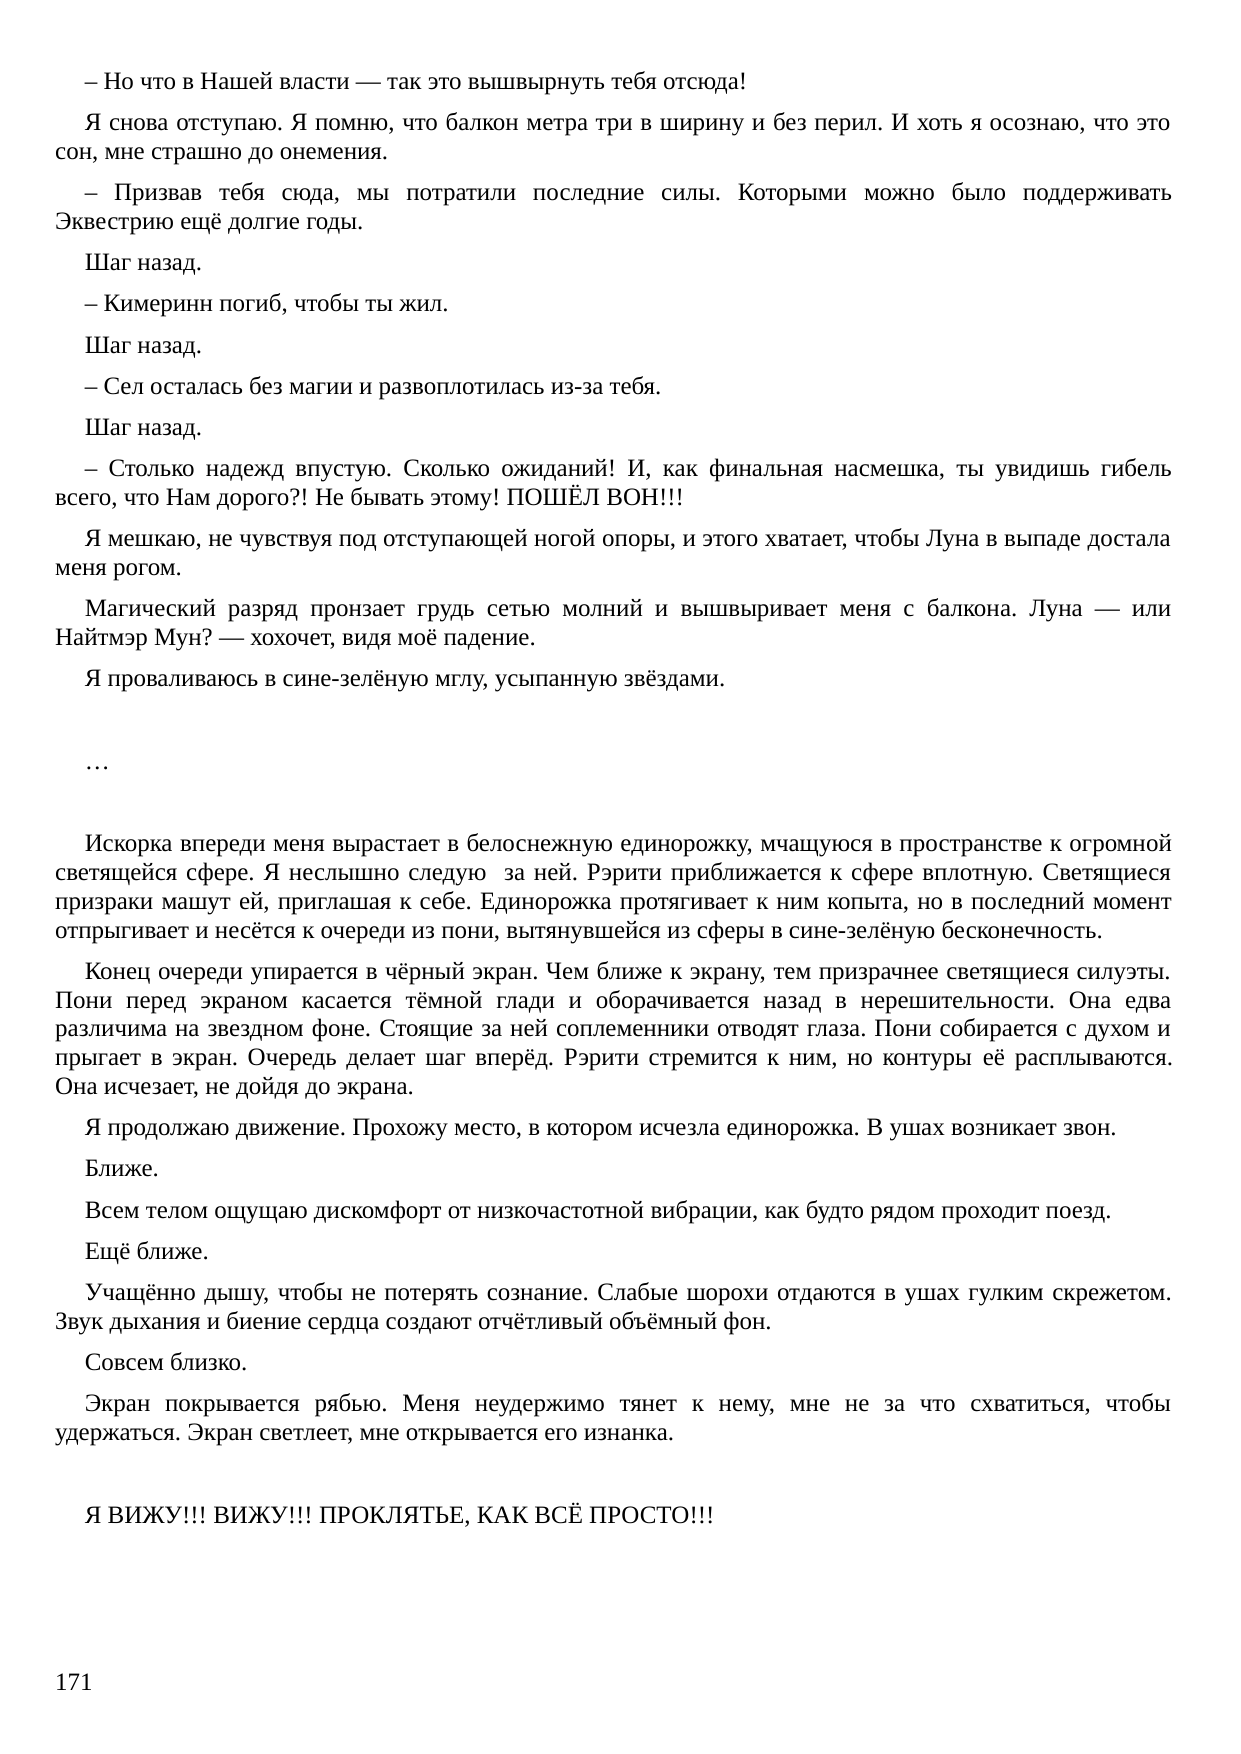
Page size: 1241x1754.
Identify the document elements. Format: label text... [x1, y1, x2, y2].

text Шаг назад. [55, 247, 1173, 276]
text Шаг назад. [55, 330, 1173, 358]
text … [55, 746, 1173, 775]
text Ещё ближе. [55, 1236, 1173, 1265]
text Экран покрывается рябью. Меня неудержимо тянет к нему, мне не за что схватиться, чтобы удержаться. Экран светлеет, мне открывается его изнанка. [55, 1388, 1173, 1446]
text Совсем близко. [55, 1347, 1173, 1376]
text Ближе. [55, 1153, 1173, 1182]
text Искорка впереди меня вырастает в белоснежную единорожку, мчащуюся в пространстве к огромной светящейся сфере. Я неслышно следую за ней. Рэрити приближается к сфере вплотную. Светящиеся призраки машут ей, приглашая к себе. Единорожка протягивает к ним копыта, но в последний момент отпрыгивает и несётся к очереди из пони, вытянувшейся из сферы в сине-зелёную бесконечность. [55, 828, 1173, 943]
text – Призвав тебя сюда, мы потратили последние силы. Которыми можно было поддерживать Эквестрию ещё долгие годы. [55, 177, 1173, 235]
text Всем телом ощущаю дискомфорт от низкочастотной вибрации, как будто рядом проходит поезд. [55, 1195, 1173, 1223]
text Конец очереди упирается в чёрный экран. Чем ближе к экрану, тем призрачнее светящиеся силуэты. Пони перед экраном касается тёмной глади и оборачивается назад в нерешительности. Она едва различима на звездном фоне. Стоящие за ней соплеменники отводят глаза. Пони собирается с духом и прыгает в экран. Очередь делает шаг вперёд. Рэрити стремится к ним, но контуры её расплываются. Она исчезает, не дойдя до экрана. [55, 956, 1173, 1100]
text Учащённо дышу, чтобы не потерять сознание. Слабые шорохи отдаются в ушах гулким скрежетом. Звук дыхания и биение сердца создают отчётливый объёмный фон. [55, 1277, 1173, 1335]
text Я ВИЖУ!!! ВИЖУ!!! ПРОКЛЯТЬЕ, КАК ВСЁ ПРОСТО!!! [55, 1500, 1173, 1528]
text – Сел осталась без магии и развоплотилась из-за тебя. [55, 371, 1173, 400]
text Я проваливаюсь в сине-зелёную мглу, усыпанную звёздами. [55, 663, 1173, 692]
text – Столько надежд впустую. Сколько ожиданий! И, как финальная насмешка, ты увидишь гибель всего, что Нам дорого?! Не бывать этому! ПОШЁЛ ВОН!!! [55, 453, 1173, 511]
text Я мешкаю, не чувствуя под отступающей ногой опоры, и этого хватает, чтобы Луна в выпаде достала меня рогом. [55, 523, 1173, 581]
text – Кимеринн погиб, чтобы ты жил. [55, 288, 1173, 317]
text Магический разряд пронзает грудь сетью молний и вышвыривает меня с балкона. Луна — или Найтмэр Мун? — хохочет, видя моё падение. [55, 593, 1173, 651]
text Я снова отступаю. Я помню, что балкон метра три в ширину и без перил. И хоть я осознаю, что это сон, мне страшно до онемения. [55, 107, 1173, 165]
text Я продолжаю движение. Прохожу место, в котором исчезла единорожка. В ушах возникает звон. [55, 1112, 1173, 1141]
text – Но что в Нашей власти — так это вышвырнуть тебя отсюда! [55, 66, 1173, 95]
text Шаг назад. [55, 412, 1173, 441]
